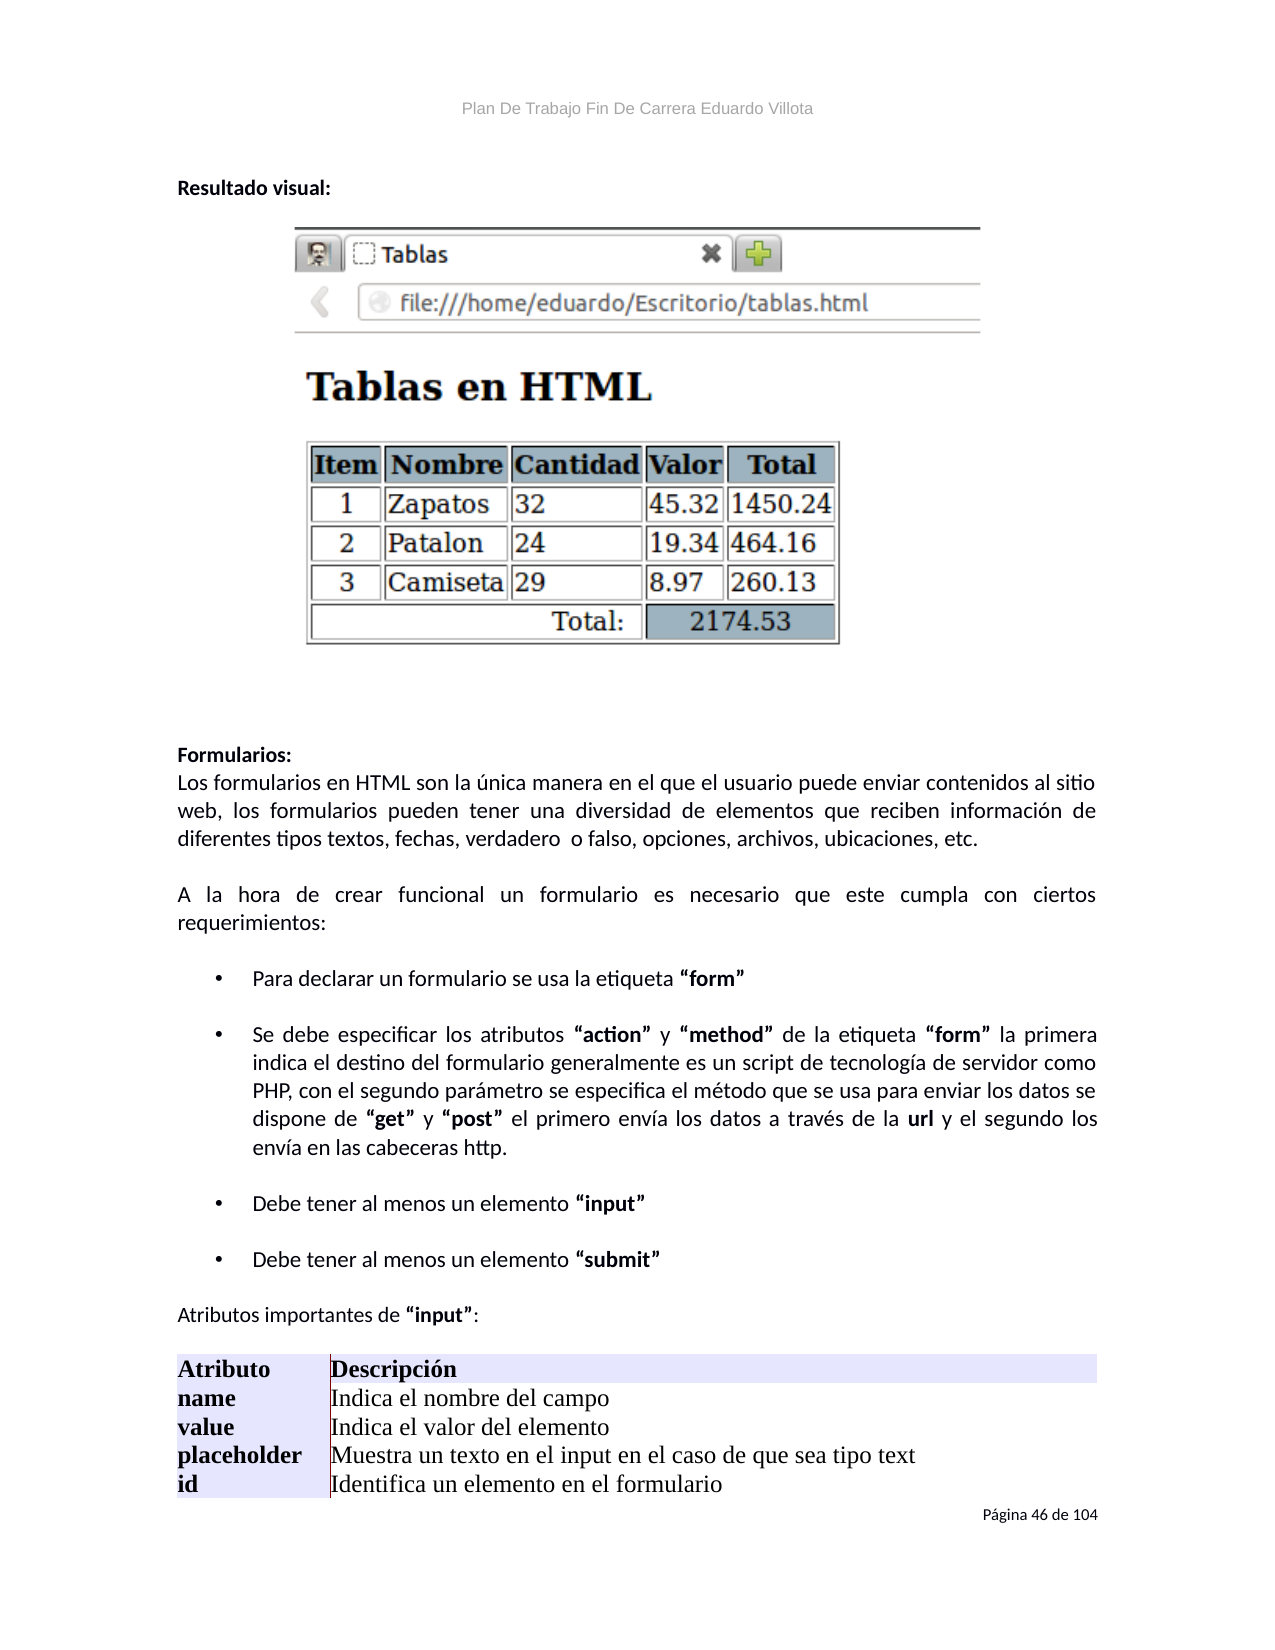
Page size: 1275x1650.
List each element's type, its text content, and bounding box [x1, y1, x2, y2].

text A la hora de crear funcional un formulario es necesario que este cumpla con ciertos requerimientos: [177, 880, 1098, 936]
list Para declarar un formulario se usa la etiqueta “form” [215, 964, 1098, 992]
table_cell Indica el valor del elemento [331, 1412, 1097, 1440]
table_cell id [177, 1469, 330, 1498]
list Debe tener al menos un elemento “submit” [215, 1245, 1098, 1273]
text Atributos importantes de “input”: [177, 1301, 1098, 1327]
picture [294, 227, 981, 687]
table_cell value [177, 1412, 330, 1440]
table_cell name [177, 1383, 330, 1412]
list Se debe especificar los atributos “action” y “method” de la etiqueta “form” la primera indica el destino del formulario generalmente es un script de tecnología de servidor como PHP, con el segundo parámetro se especifica el método que se usa para enviar los datos se dispone de “get” y “post” el primero envía los datos a través de la url y el segundo los envía en las cabeceras http. [215, 1021, 1098, 1161]
text Resultado visual: [177, 174, 1098, 201]
text Formularios: [177, 742, 1098, 768]
table_cell Indica el nombre del campo [331, 1383, 1097, 1412]
table_header Descripción [331, 1354, 1097, 1383]
list Debe tener al menos un elemento “input” [215, 1189, 1098, 1217]
text Los formularios en HTML son la única manera en el que el usuario puede enviar contenidos al sitio web, los formularios pueden tener una diversidad de elementos que reciben información de diferentes tipos textos, fechas, verdadero o falso, opciones, archivos, ubicaciones, etc. [177, 768, 1098, 852]
table_cell placeholder [177, 1440, 330, 1469]
table_cell Identifica un elemento en el formulario [331, 1469, 1097, 1498]
table_header Atributo [177, 1354, 330, 1383]
table_cell Muestra un texto en el input en el caso de que sea tipo text [331, 1440, 1097, 1469]
